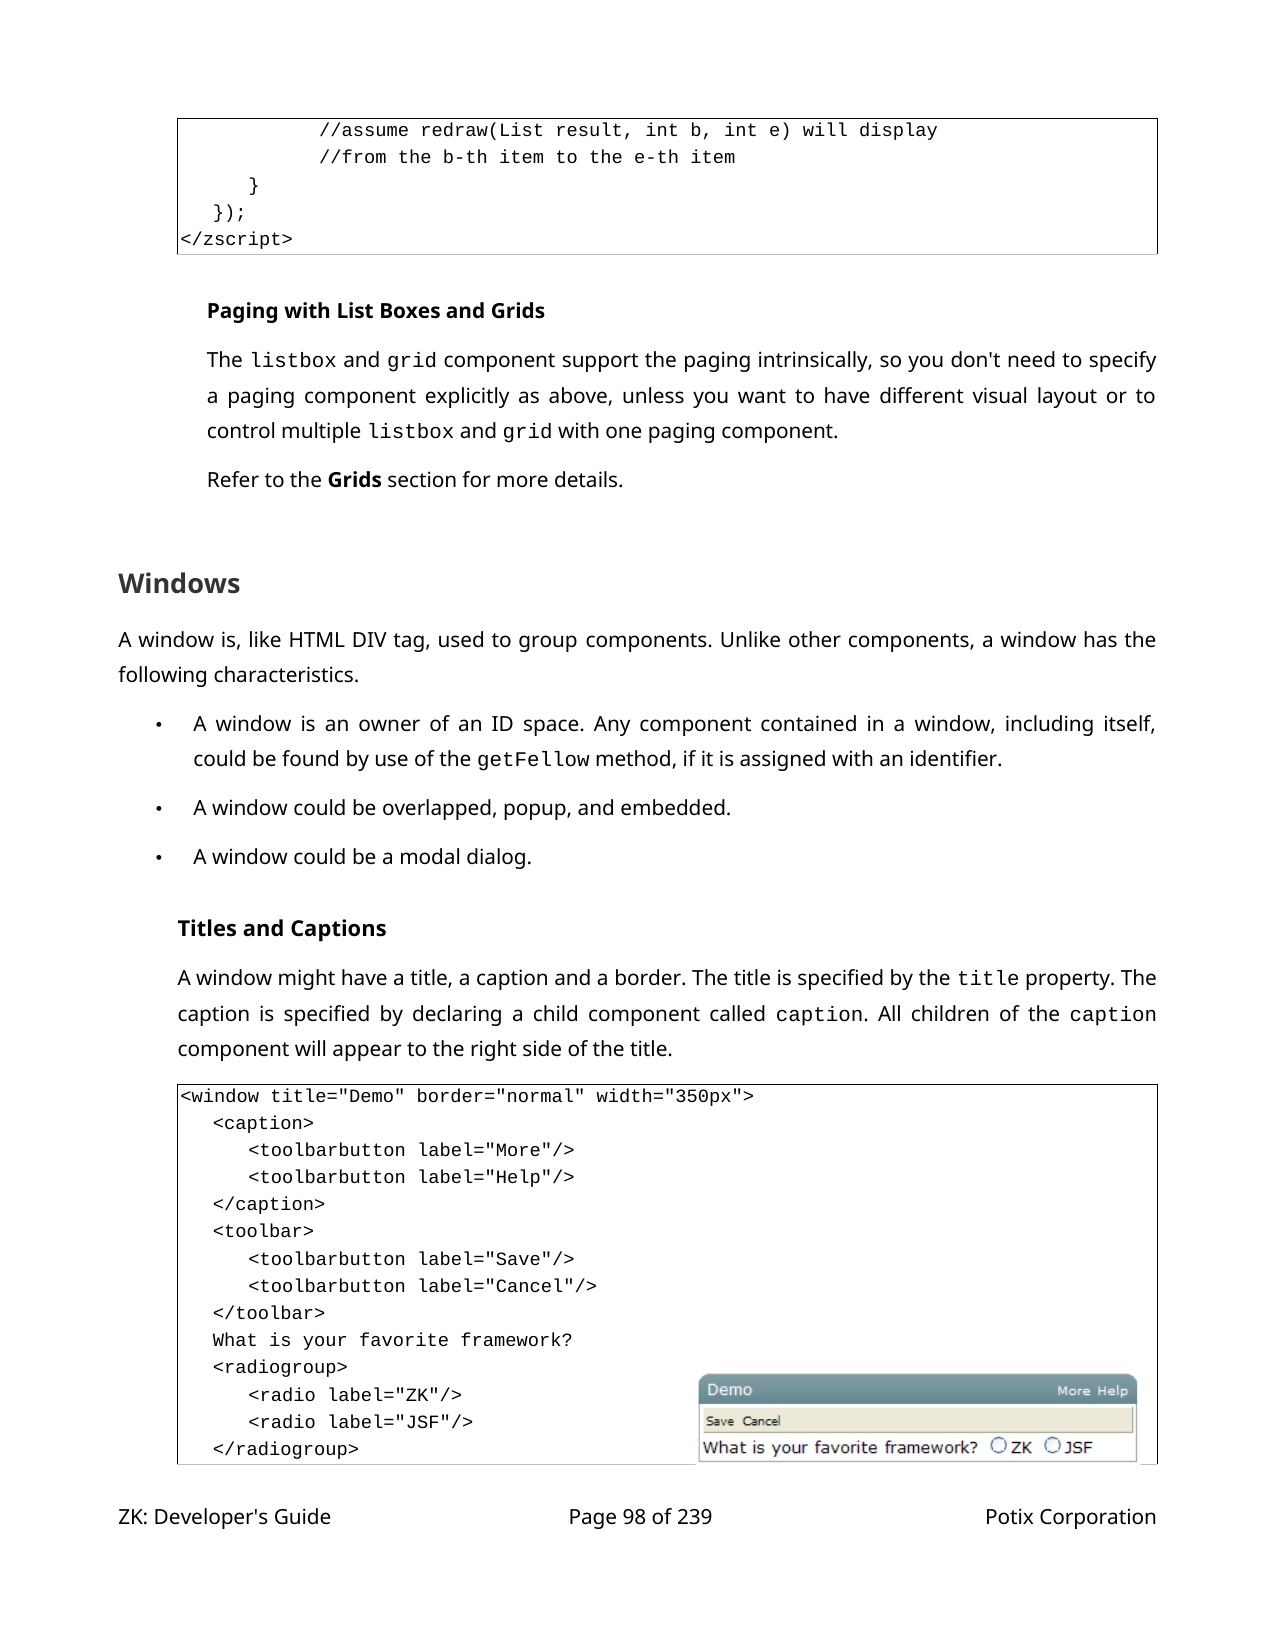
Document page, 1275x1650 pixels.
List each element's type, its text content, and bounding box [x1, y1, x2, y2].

text The listbox and grid component support the paging intrinsically, so you don't need to specify a paging component explicitly as above, unless you want to have different visual layout or to control multiple listbox and grid with one paging component. [207, 346, 1157, 445]
text </toolbar> [178, 1301, 1157, 1325]
text What is your favorite framework? [178, 1328, 1157, 1352]
text <radiogroup> [178, 1355, 1157, 1379]
text <toolbarbutton label="Help"/> [178, 1165, 1157, 1189]
text <toolbarbutton label="Cancel"/> [178, 1274, 1157, 1298]
subtitle Paging with List Boxes and Grids [207, 297, 1157, 325]
text [1141, 1437, 1157, 1464]
text <radio label="ZK"/> [178, 1382, 695, 1407]
text </radiogroup> [178, 1437, 695, 1464]
text <toolbarbutton label="More"/> [178, 1138, 1157, 1162]
list A window could be overlapped, popup, and embedded. [156, 793, 1157, 822]
text </zscript> [178, 227, 1157, 254]
text //from the b-th item to the e-th item [178, 145, 1157, 169]
text <window title="Demo" border="normal" width="350px"> [178, 1085, 1157, 1108]
text A window is, like HTML DIV tag, used to group components. Unlike other components, a window has the following characteristics. [118, 625, 1157, 688]
text A window might have a title, a caption and a border. The title is specified by the title property. The caption is specified by declaring a child component called caption. All children of the caption component will appear to the right side of the title. [177, 963, 1157, 1063]
text } [178, 172, 1157, 197]
text //assume redraw(List result, int b, int e) will display [178, 119, 1157, 142]
text </caption> [178, 1192, 1157, 1216]
text <caption> [178, 1111, 1157, 1135]
text <radio label="JSF"/> [178, 1410, 695, 1434]
text <toolbar> [178, 1219, 1157, 1244]
text Refer to the Grids section for more details. [207, 465, 1157, 494]
text <toolbarbutton label="Save"/> [178, 1247, 1157, 1271]
picture [695, 1370, 1141, 1466]
text [1141, 1382, 1157, 1407]
list A window could be a modal dialog. [156, 842, 1157, 870]
text }); [178, 200, 1157, 224]
list A window is an owner of an ID space. Any component contained in a window, including itself, could be found by use of the getFellow method, if it is assigned with an identifier. [156, 709, 1157, 773]
subtitle Windows [118, 564, 1157, 601]
subtitle Titles and Captions [177, 913, 1157, 943]
